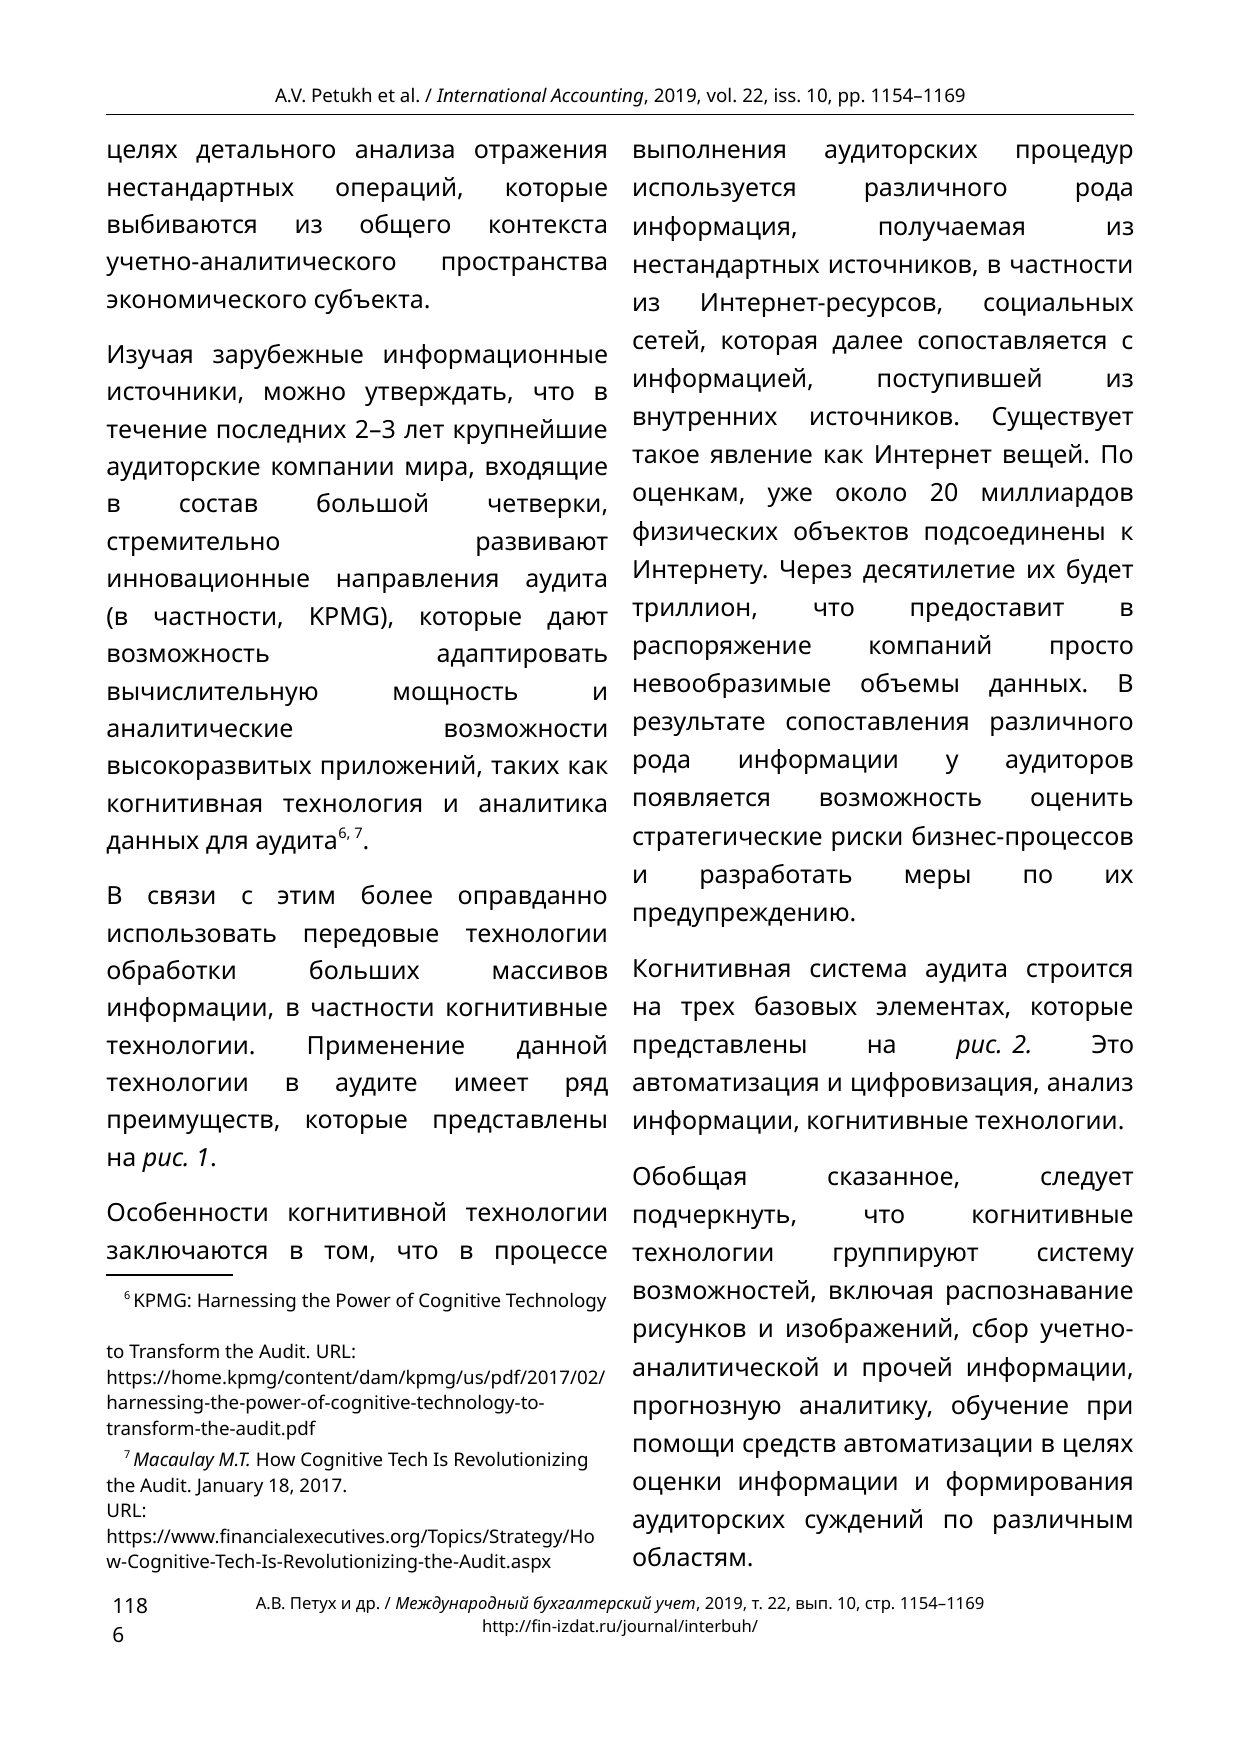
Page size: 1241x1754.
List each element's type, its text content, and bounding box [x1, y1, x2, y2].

text В связи с этим более оправданно использовать передовые технологии обработки больших массивов информации, в частности когнитивные технологии. Применение данной технологии в аудите имеет ряд преимуществ, которые представлены на рис. 1. [106, 878, 608, 1174]
text Когнитивная система аудита строится на трех базовых элементах, которые представлены на рис. 2. Это автоматизация и цифровизация, анализ информации, когнитивные технологии. [632, 950, 1134, 1137]
text выполнения аудиторских процедур используется различного рода информация, получаемая из нестандартных источников, в частности из Интернет-ресурсов, социальных сетей, которая далее сопоставляется с информацией, поступившей из внутренних источников. Существует такое явление как Интернет вещей. По оценкам, уже около 20 миллиардов физических объектов подсоединены к Интернету. Через десятилетие их будет триллион, что предоставит в распоряжение компаний просто невообразимые объемы данных. В результате сопоставления различного рода информации у аудиторов появляется возможность оценить стратегические риски бизнес-процессов и разработать меры по их предупреждению. [632, 132, 1134, 928]
text KPMG: Harnessing the Power of Cognitive Technology to Transform the Audit. URL: https://home.kpmg/content/dam/kpmg/us/pdf/2017/02/harnessing-the-power-of-cognitive-technology-to-transform-the-audit.pdf [106, 1287, 608, 1441]
text Изучая зарубежные информационные источники, можно утверждать, что в течение последних 2–3 лет крупнейшие аудиторские компании мира, входящие в состав большой четверки, стремительно развивают инновационные направления аудита (в частности, KPMG), которые дают возможность адаптировать вычислительную мощность и аналитические возможности высокоразвитых приложений, таких как когнитивная технология и аналитика данных для аудита, . [106, 337, 608, 857]
text целях детального анализа отражения нестандартных операций, которые выбиваются из общего контекста учетно-аналитического пространства экономического субъекта. [106, 132, 608, 316]
text Особенности когнитивной технологии заключаются в том, что в процессе [106, 1195, 608, 1267]
text Macaulay M.T. How Cognitive Tech Is Revolutionizing the Audit. January 18, 2017. URL: https://www.financialexecutives.org/Topics/Strategy/How-Cognitive-Tech-Is-Revolutionizing-the-Audit.aspx [106, 1446, 608, 1574]
text Обобщая сказанное, следует подчеркнуть, что когнитивные технологии группируют систему возможностей, включая распознавание рисунков и изображений, сбор учетно-аналитической и прочей информации, прогнозную аналитику, обучение при помощи средств автоматизации в целях оценки информации и формирования аудиторских суждений по различным областям. [632, 1158, 1134, 1574]
